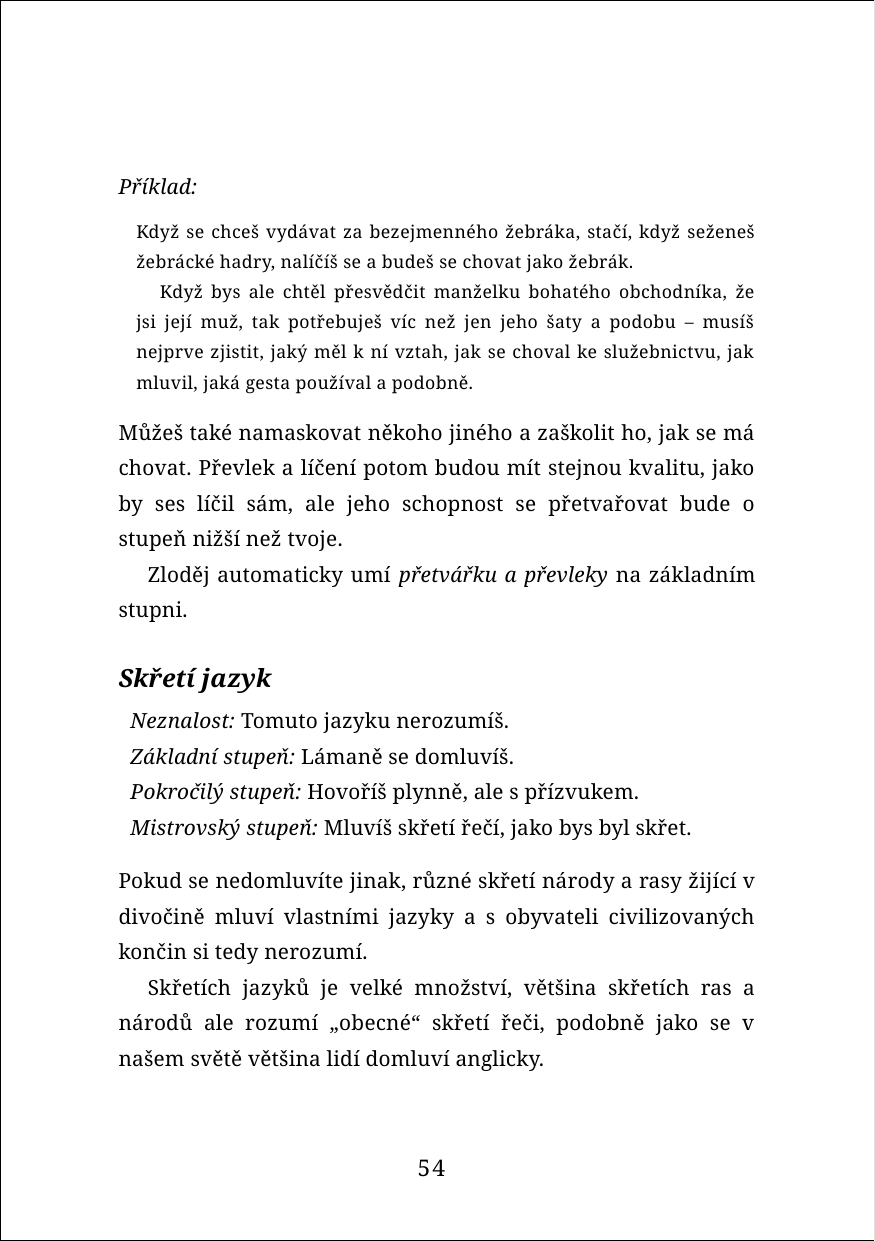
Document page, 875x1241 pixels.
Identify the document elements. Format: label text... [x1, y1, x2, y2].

text Pokročilý stupeň: Hovoříš plynně, ale s přízvukem. [130, 777, 756, 806]
text Pokud se nedomluvíte jinak, různé skřetí národy a rasy žijící v divočině mluví vlastními jazyky a s obyvateli civilizovaných končin si tedy nerozumí. Skřetích jazyků je velké množství, většina skřetích ras a národů ale rozumí „obecné“ skřetí řeči, podobně jako se v našem světě většina lidí domluví anglicky. [118, 866, 756, 1072]
text Základní stupeň: Lámaně se domluvíš. [130, 742, 756, 770]
text Mistrovský stupeň: Mluvíš skřetí řečí, jako bys byl skřet. [130, 813, 756, 841]
subtitle Skřetí jazyk [118, 661, 756, 695]
text Když se chceš vydávat za bezejmenného žebráka, stačí, když seženeš žebrácké hadry, nalíčíš se a budeš se chovat jako žebrák. Když bys ale chtěl přesvědčit manželku bohatého obchodníka, že jsi její muž, tak potřebuješ víc než jen jeho šaty a podobu – musíš nejprve zjistit, jaký měl k ní vztah, jak se choval ke služebnictvu, jak mluvil, jaká gesta používal a podobně. [136, 219, 756, 394]
text Příklad: [118, 172, 756, 200]
text Můžeš také namaskovat někoho jiného a zaškolit ho, jak se má chovat. Převlek a líčení potom budou mít stejnou kvalitu, jako by ses líčil sám, ale jeho schopnost se přetvařovat bude o stupeň nižší než tvoje. Zloděj automaticky umí přetvářku a převleky na základním stupni. [118, 418, 756, 624]
text Neznalost: Tomuto jazyku nerozumíš. [130, 706, 756, 735]
